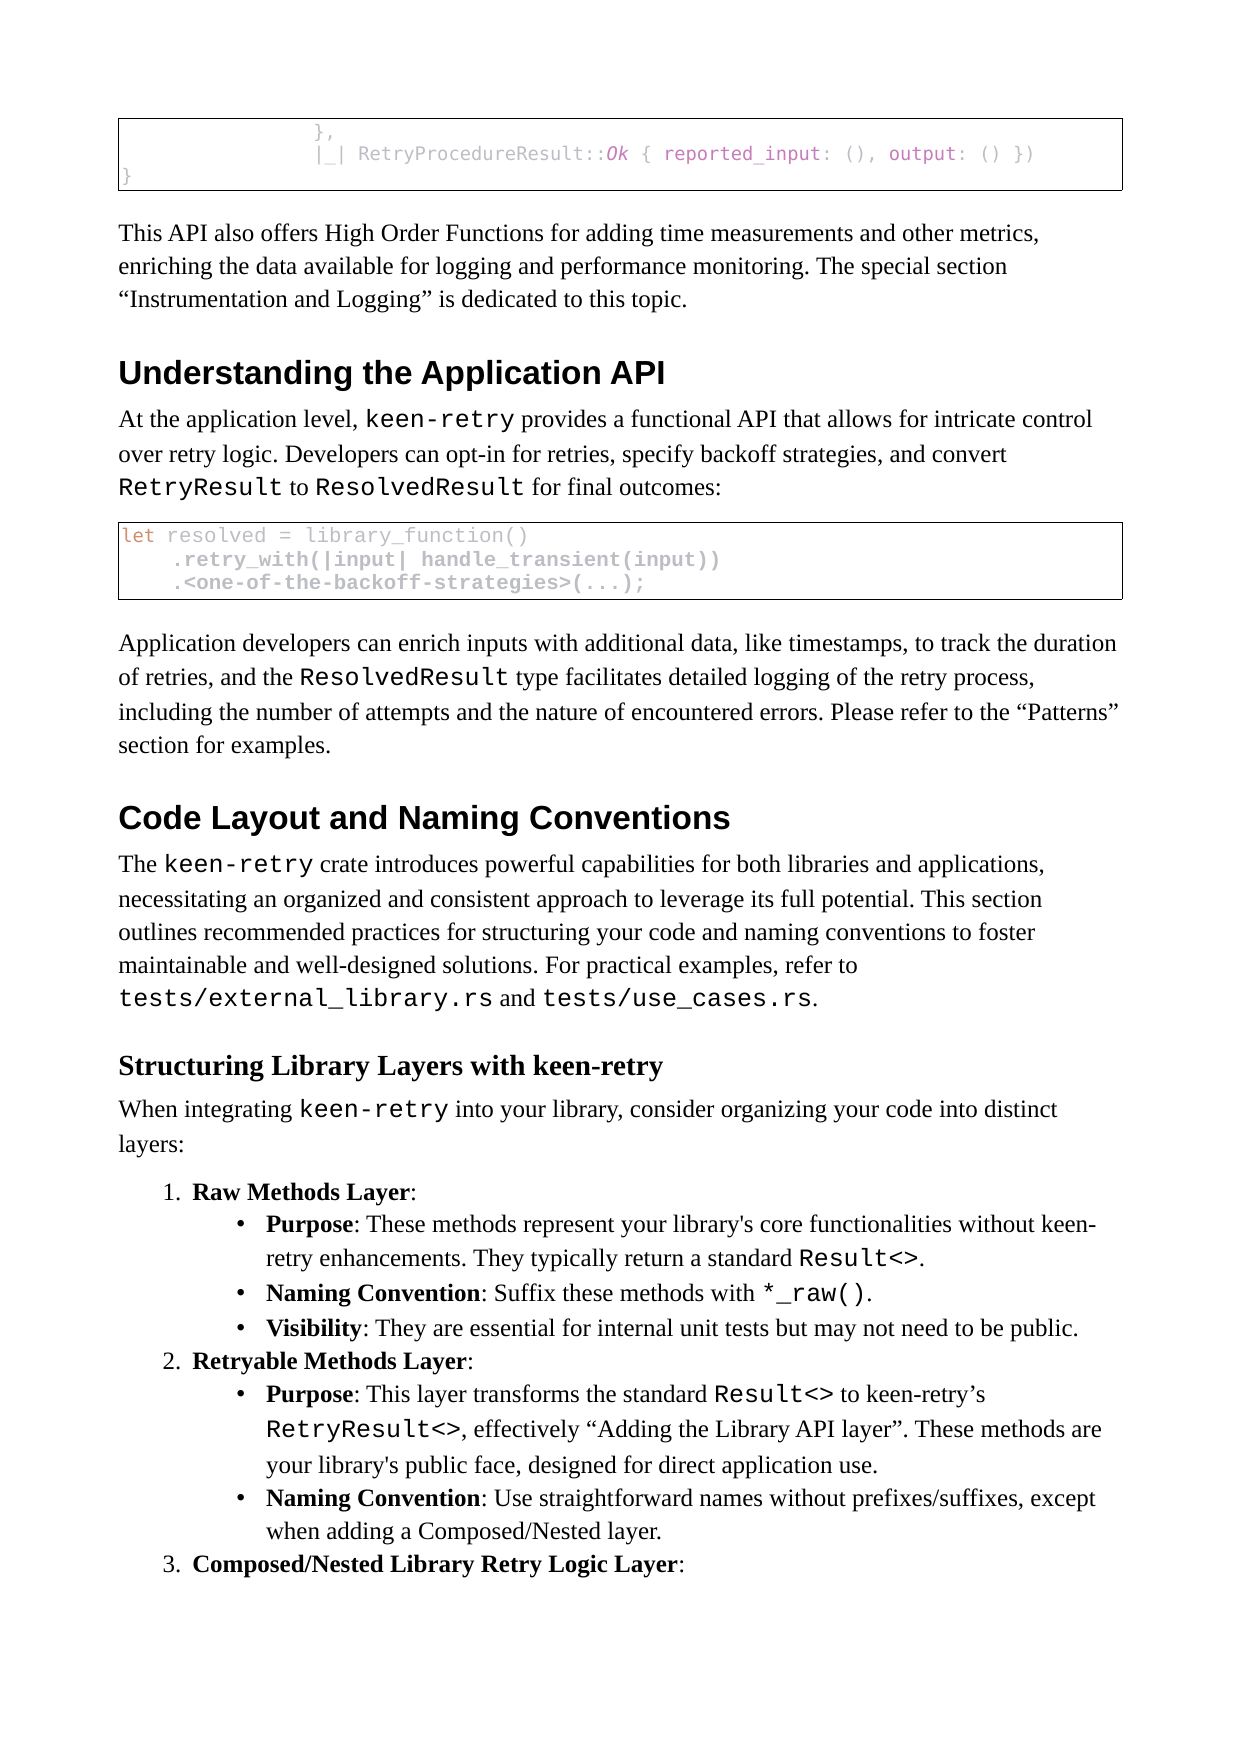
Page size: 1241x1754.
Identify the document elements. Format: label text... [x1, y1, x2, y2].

text }, |_| RetryProcedureResult::Ok { reported_input: (), output: () }) } [119, 119, 1122, 190]
text At the application level, keen-retry provides a functional API that allows for intricate control over retry logic. Developers can opt-in for retries, specify backoff strategies, and convert RetryResult to ResolvedResult for final outcomes: [118, 404, 1122, 503]
text Application developers can enrich inputs with additional data, like timestamps, to track the duration of retries, and the ResolvedResult type facilitates detailed logging of the retry process, including the number of attempts and the nature of encountered errors. Please refer to the “Patterns” section for examples. [118, 628, 1122, 758]
list Composed/Nested Library Retry Logic Layer: [162, 1549, 1122, 1577]
text .<one-of-the-backoff-strategies>(...); [119, 569, 1122, 599]
subtitle Structuring Library Layers with keen-retry [118, 1048, 1122, 1081]
list Purpose: These methods represent your library's core functionalities without keen-retry enhancements. They typically return a standard Result<>. [236, 1209, 1122, 1273]
subtitle Code Layout and Naming Conventions [118, 798, 1122, 837]
text When integrating keen-retry into your library, consider organizing your code into distinct layers: [118, 1094, 1122, 1158]
list Naming Convention: Use straightforward names without prefixes/suffixes, except when adding a Composed/Nested layer. [236, 1483, 1122, 1544]
list Purpose: This layer transforms the standard Result<> to keen-retry’s RetryResult<>, effectively “Adding the Library API layer”. These methods are your library's public face, designed for direct application use. [236, 1379, 1122, 1478]
text let resolved = library_function() [119, 523, 1122, 546]
subtitle Understanding the Application API [118, 353, 1122, 391]
list Raw Methods Layer: [162, 1177, 1122, 1205]
list Naming Convention: Suffix these methods with *_raw(). [236, 1278, 1122, 1309]
list Retryable Methods Layer: [162, 1346, 1122, 1375]
text The keen-retry crate introduces powerful capabilities for both libraries and applications, necessitating an organized and consistent approach to leverage its full potential. This section outlines recommended practices for structuring your code and naming conventions to foster maintainable and well-designed solutions. For practical examples, refer to tests/external_library.rs and tests/use_cases.rs. [118, 849, 1122, 1014]
text This API also offers High Order Functions for adding time measurements and other metrics, enriching the data available for logging and performance monitoring. The special section “Instrumentation and Logging” is dedicated to this topic. [118, 218, 1122, 313]
list Visibility: They are essential for internal unit tests but may not need to be public. [236, 1313, 1122, 1342]
text .retry_with(|input| handle_transient(input)) [119, 546, 1122, 569]
